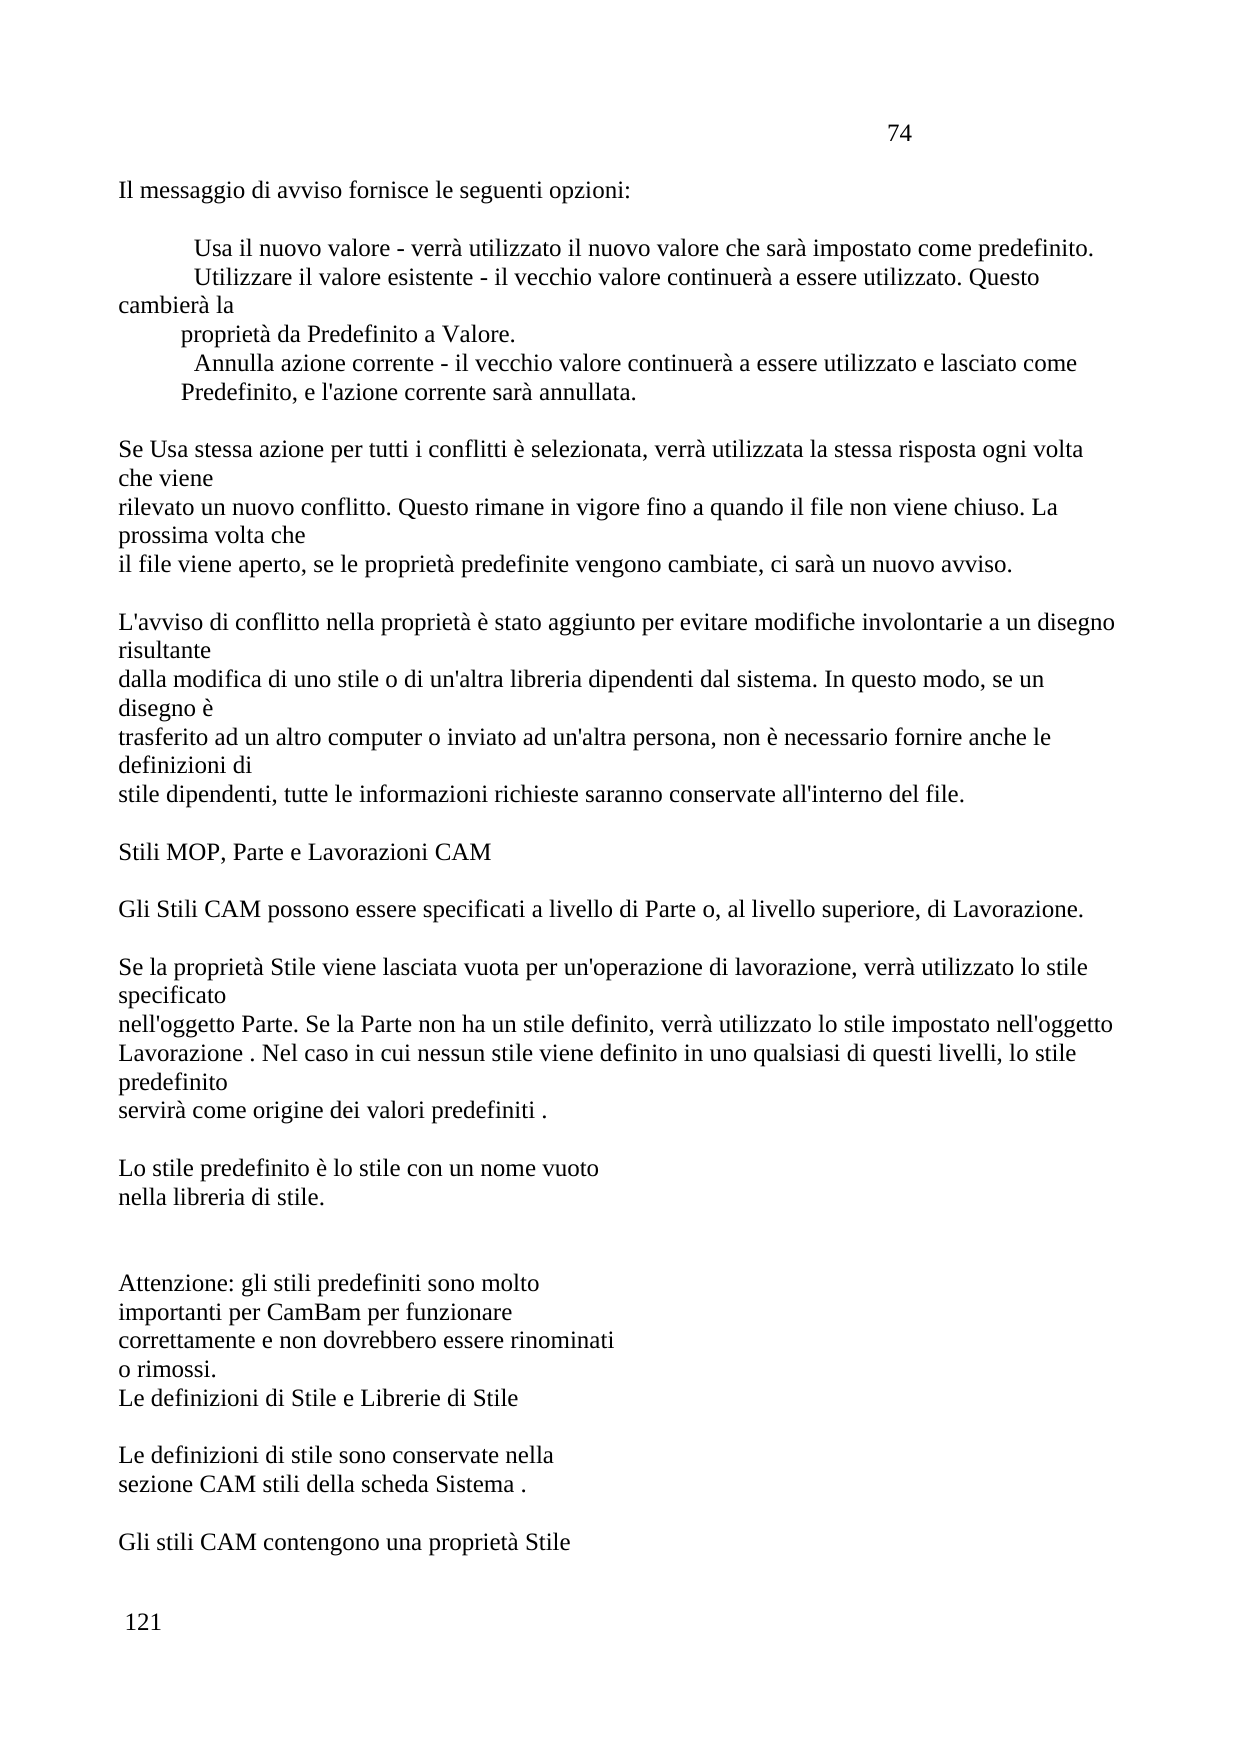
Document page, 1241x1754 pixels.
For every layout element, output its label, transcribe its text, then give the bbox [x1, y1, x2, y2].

text correttamente e non dovrebbero essere rinominati [118, 1326, 1122, 1354]
text Lo stile predefinito è lo stile con un nome vuoto [118, 1153, 1122, 1182]
text importanti per CamBam per funzionare [118, 1297, 1122, 1326]
text Le definizioni di Stile e Librerie di Stile [118, 1383, 1122, 1412]
text Lavorazione . Nel caso in cui nessun stile viene definito in uno qualsiasi di questi livelli, lo stile predefinito [118, 1038, 1122, 1096]
text trasferito ad un altro computer o inviato ad un'altra persona, non è necessario fornire anche le definizioni di [118, 722, 1122, 779]
text servirà come origine dei valori predefiniti . [118, 1096, 1122, 1124]
text Gli Stili CAM possono essere specificati a livello di Parte o, al livello superiore, di Lavorazione. [118, 894, 1122, 923]
text  Usa il nuovo valore - verrà utilizzato il nuovo valore che sarà impostato come predefinito. [118, 233, 1122, 262]
text il file viene aperto, se le proprietà predefinite vengono cambiate, ci sarà un nuovo avviso. [118, 549, 1122, 578]
text L'avviso di conflitto nella proprietà è stato aggiunto per evitare modifiche involontarie a un disegno risultante [118, 607, 1122, 664]
text sezione CAM stili della scheda Sistema . [118, 1469, 1122, 1498]
text Se Usa stessa azione per tutti i conflitti è selezionata, verrà utilizzata la stessa risposta ogni volta che viene [118, 434, 1122, 492]
text proprietà da Predefinito a Valore. [118, 319, 1122, 348]
text Predefinito, e l'azione corrente sarà annullata. [118, 377, 1122, 406]
text nell'oggetto Parte. Se la Parte non ha un stile definito, verrà utilizzato lo stile impostato nell'oggetto [118, 1009, 1122, 1038]
text Attenzione: gli stili predefiniti sono molto [118, 1268, 1122, 1297]
text o rimossi. [118, 1354, 1122, 1383]
text Le definizioni di stile sono conservate nella [118, 1441, 1122, 1469]
text  Annulla azione corrente - il vecchio valore continuerà a essere utilizzato e lasciato come [118, 348, 1122, 377]
text stile dipendenti, tutte le informazioni richieste saranno conservate all'interno del file. [118, 779, 1122, 808]
text Se la proprietà Stile viene lasciata vuota per un'operazione di lavorazione, verrà utilizzato lo stile specificato [118, 952, 1122, 1009]
text rilevato un nuovo conflitto. Questo rimane in vigore fino a quando il file non viene chiuso. La prossima volta che [118, 492, 1122, 549]
text dalla modifica di uno stile o di un'altra libreria dipendenti dal sistema. In questo modo, se un disegno è [118, 664, 1122, 722]
text nella libreria di stile. [118, 1182, 1122, 1211]
text Il messaggio di avviso fornisce le seguenti opzioni: [118, 176, 1122, 204]
text  Utilizzare il valore esistente - il vecchio valore continuerà a essere utilizzato. Questo cambierà la [118, 262, 1122, 319]
text Stili MOP, Parte e Lavorazioni CAM [118, 837, 1122, 866]
text Gli stili CAM contengono una proprietà Stile [118, 1527, 1122, 1556]
text 74 [118, 118, 1122, 147]
